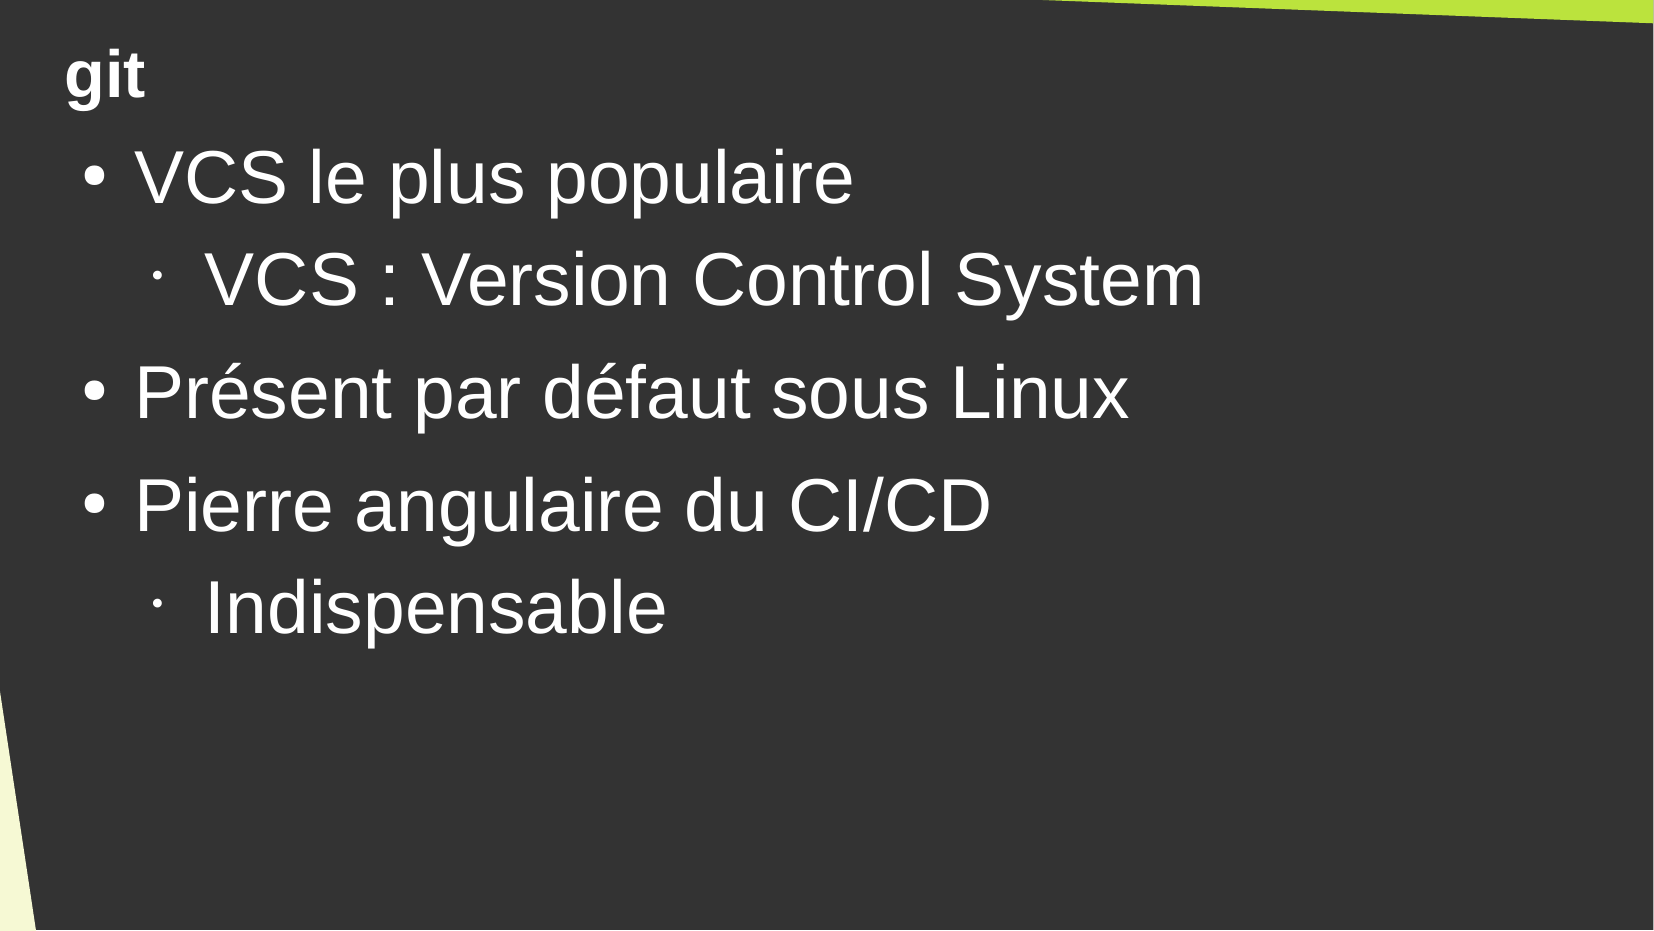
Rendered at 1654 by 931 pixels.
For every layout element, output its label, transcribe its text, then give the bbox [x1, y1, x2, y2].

text_box [1042, 0, 1654, 24]
text_box [0, 691, 37, 931]
list VCS le plus populaire VCS : Version Control System Présent par défaut sous Linux Pierre angulaire du CI/CD Indispensable [63, 135, 1542, 780]
title git [64, 37, 1105, 119]
